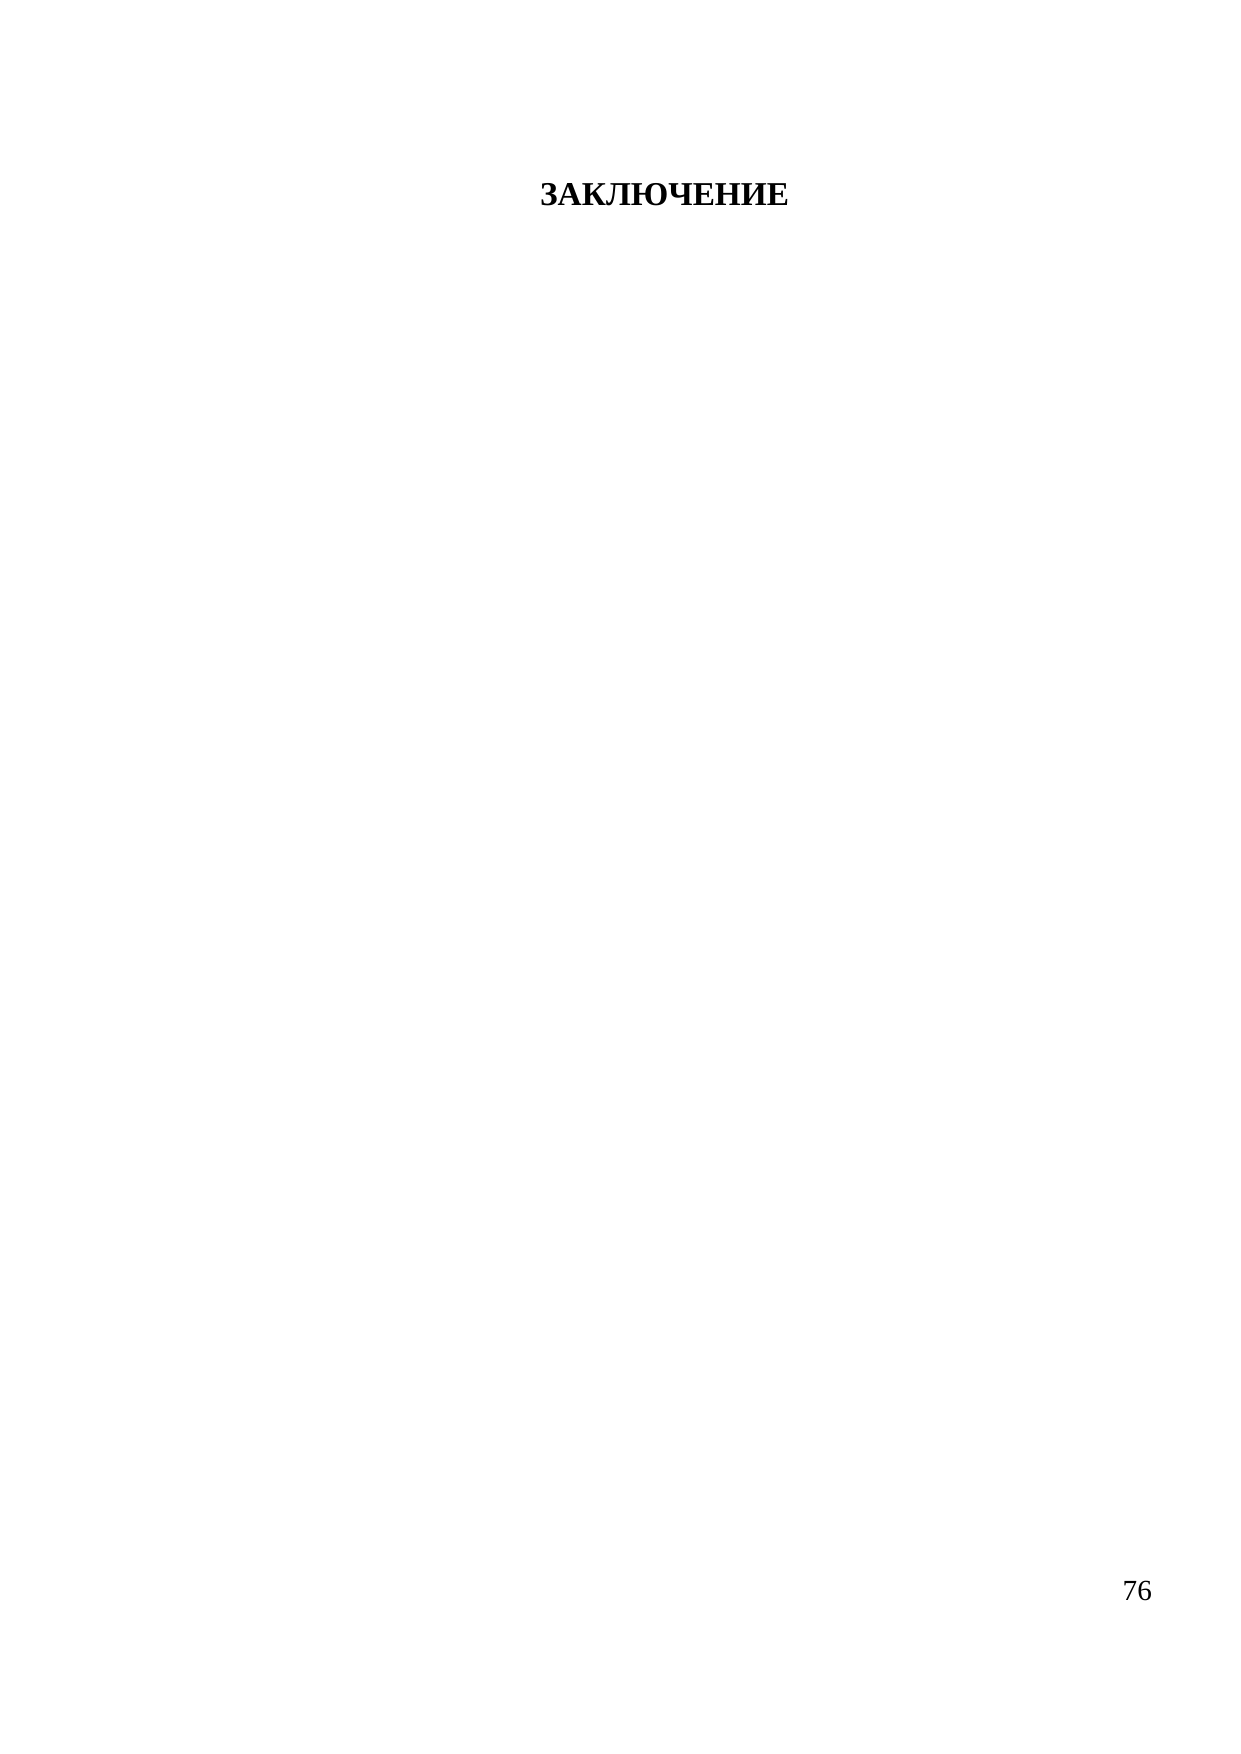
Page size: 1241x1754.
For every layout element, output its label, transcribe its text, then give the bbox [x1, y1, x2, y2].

subtitle ЗАКЛЮЧЕНИЕ [177, 174, 1152, 213]
